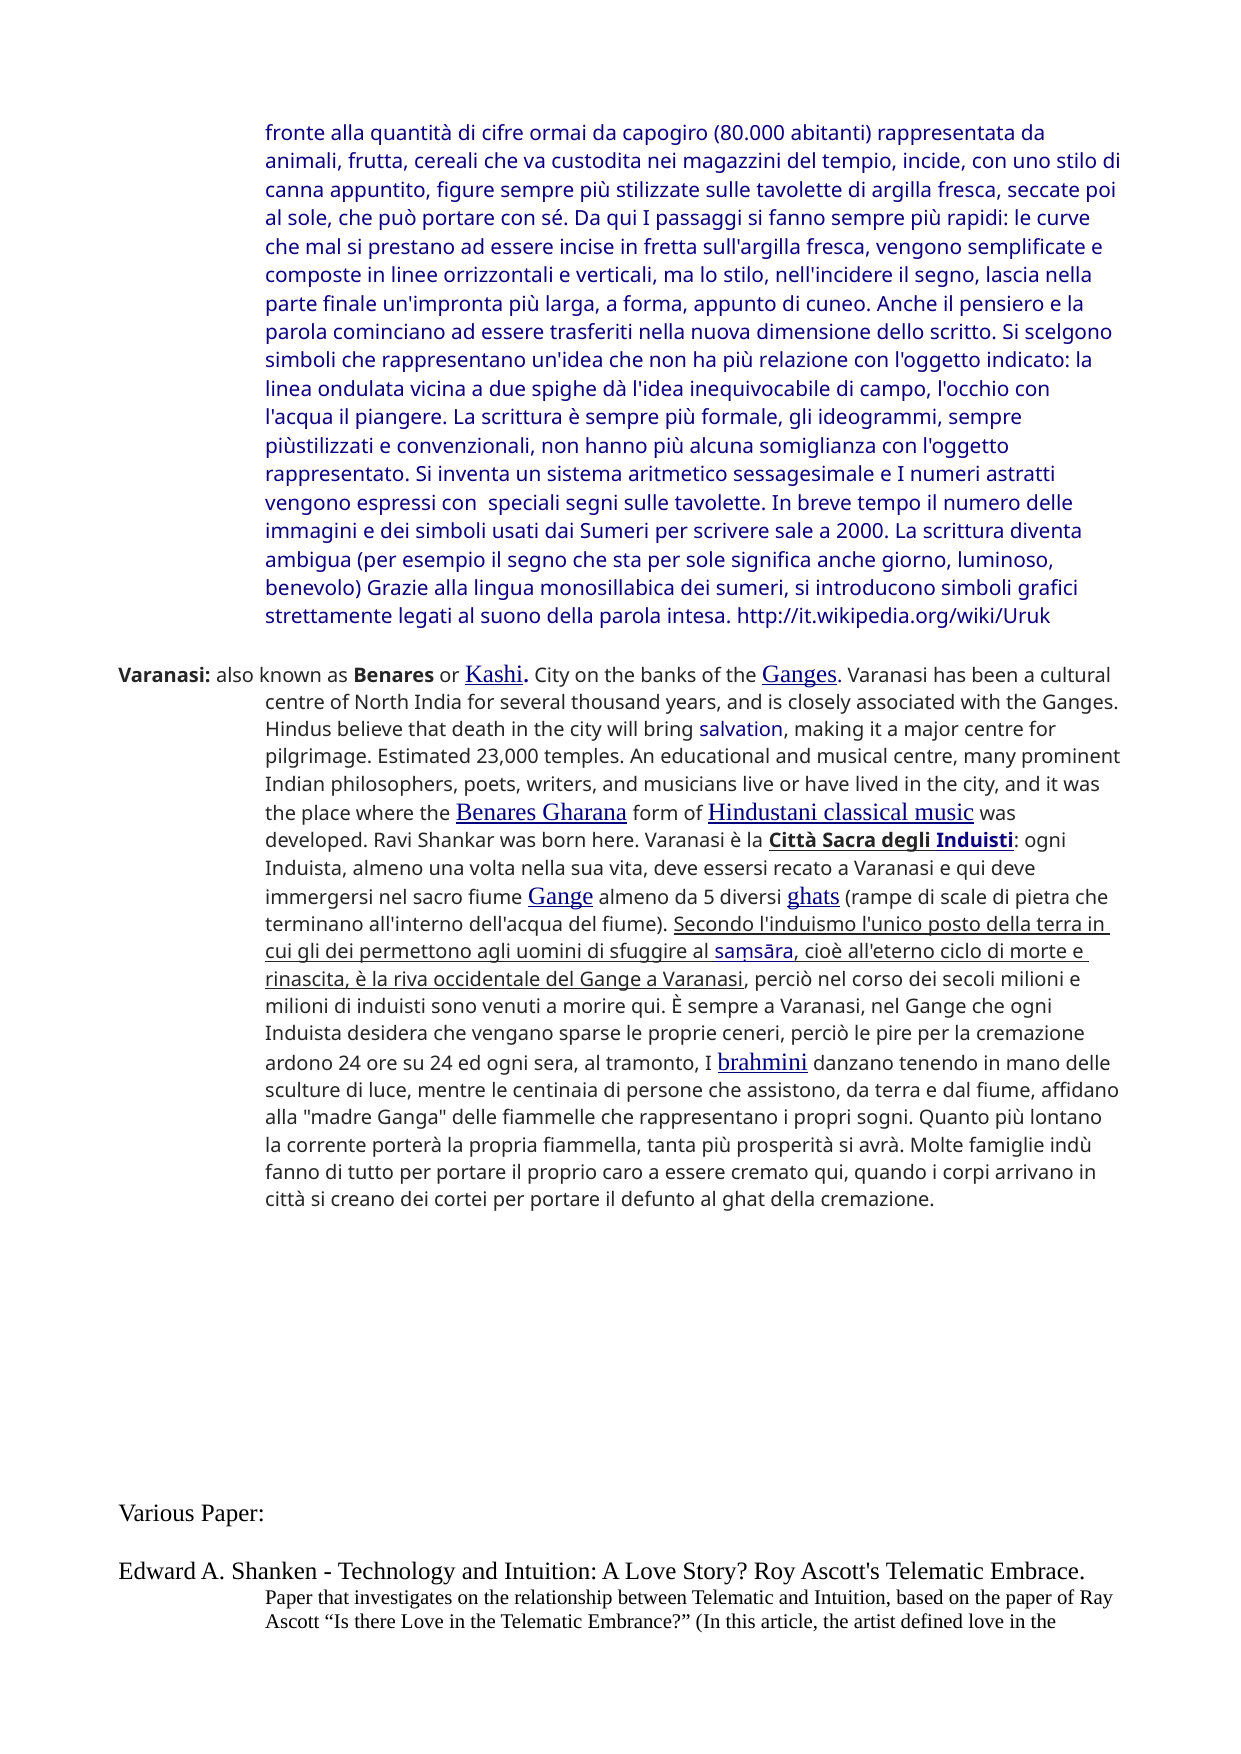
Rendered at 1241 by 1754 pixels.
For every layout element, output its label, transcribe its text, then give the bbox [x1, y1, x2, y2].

text Varanasi: also known as Benares or Kashi. City on the banks of the Ganges. Varanasi has been a cultural centre of North India for several thousand years, and is closely associated with the Ganges. Hindus believe that death in the city will bring salvation, making it a major centre for pilgrimage. Estimated 23,000 temples. An educational and musical centre, many prominent Indian philosophers, poets, writers, and musicians live or have lived in the city, and it was the place where the Benares Gharana form of Hindustani classical music was developed. Ravi Shankar was born here. Varanasi è la Città Sacra degli Induisti: ogni Induista, almeno una volta nella sua vita, deve essersi recato a Varanasi e qui deve immergersi nel sacro fiume Gange almeno da 5 diversi ghats (rampe di scale di pietra che terminano all'interno dell'acqua del fiume). Secondo l'induismo l'unico posto della terra in cui gli dei permettono agli uomini di sfuggire al saṃsāra, cioè all'eterno ciclo di morte e rinascita, è la riva occidentale del Gange a Varanasi, perciò nel corso dei secoli milioni e milioni di induisti sono venuti a morire qui. È sempre a Varanasi, nel Gange che ogni Induista desidera che vengano sparse le proprie ceneri, perciò le pire per la cremazione ardono 24 ore su 24 ed ogni sera, al tramonto, I brahmini danzano tenendo in mano delle sculture di luce, mentre le centinaia di persone che assistono, da terra e dal fiume, affidano alla "madre Ganga" delle fiammelle che rappresentano i propri sogni. Quanto più lontano la corrente porterà la propria fiammella, tanta più prosperità si avrà. Molte famiglie indù fanno di tutto per portare il proprio caro a essere cremato qui, quando i corpi arrivano in città si creano dei cortei per portare il defunto al ghat della cremazione. [118, 659, 1122, 1212]
text fronte alla quantità di cifre ormai da capogiro (80.000 abitanti) rappresentata da animali, frutta, cereali che va custodita nei magazzini del tempio, incide, con uno stilo di canna appuntito, figure sempre più stilizzate sulle tavolette di argilla fresca, seccate poi al sole, che può portare con sé. Da qui I passaggi si fanno sempre più rapidi: le curve che mal si prestano ad essere incise in fretta sull'argilla fresca, vengono semplificate e composte in linee orrizzontali e verticali, ma lo stilo, nell'incidere il segno, lascia nella parte finale un'impronta più larga, a forma, appunto di cuneo. Anche il pensiero e la parola cominciano ad essere trasferiti nella nuova dimensione dello scritto. Si scelgono simboli che rappresentano un'idea che non ha più relazione con l'oggetto indicato: la linea ondulata vicina a due spighe dà l'idea inequivocabile di campo, l'occhio con l'acqua il piangere. La scrittura è sempre più formale, gli ideogrammi, sempre piùstilizzati e convenzionali, non hanno più alcuna somiglianza con l'oggetto rappresentato. Si inventa un sistema aritmetico sessagesimale e I numeri astratti vengono espressi con speciali segni sulle tavolette. In breve tempo il numero delle immagini e dei simboli usati dai Sumeri per scrivere sale a 2000. La scrittura diventa ambigua (per esempio il segno che sta per sole significa anche giorno, luminoso, benevolo) Grazie alla lingua monosillabica dei sumeri, si introducono simboli grafici strettamente legati al suono della parola intesa. http://it.wikipedia.org/wiki/Uruk [118, 118, 1122, 630]
text Edward A. Shanken - Technology and Intuition: A Love Story? Roy Ascott's Telematic Embrace. Paper that investigates on the relationship between Telematic and Intuition, based on the paper of Ray Ascott “Is there Love in the Telematic Embrance?” (In this article, the artist defined love in the [118, 1556, 1122, 1633]
text Various Paper: [118, 1498, 1122, 1527]
